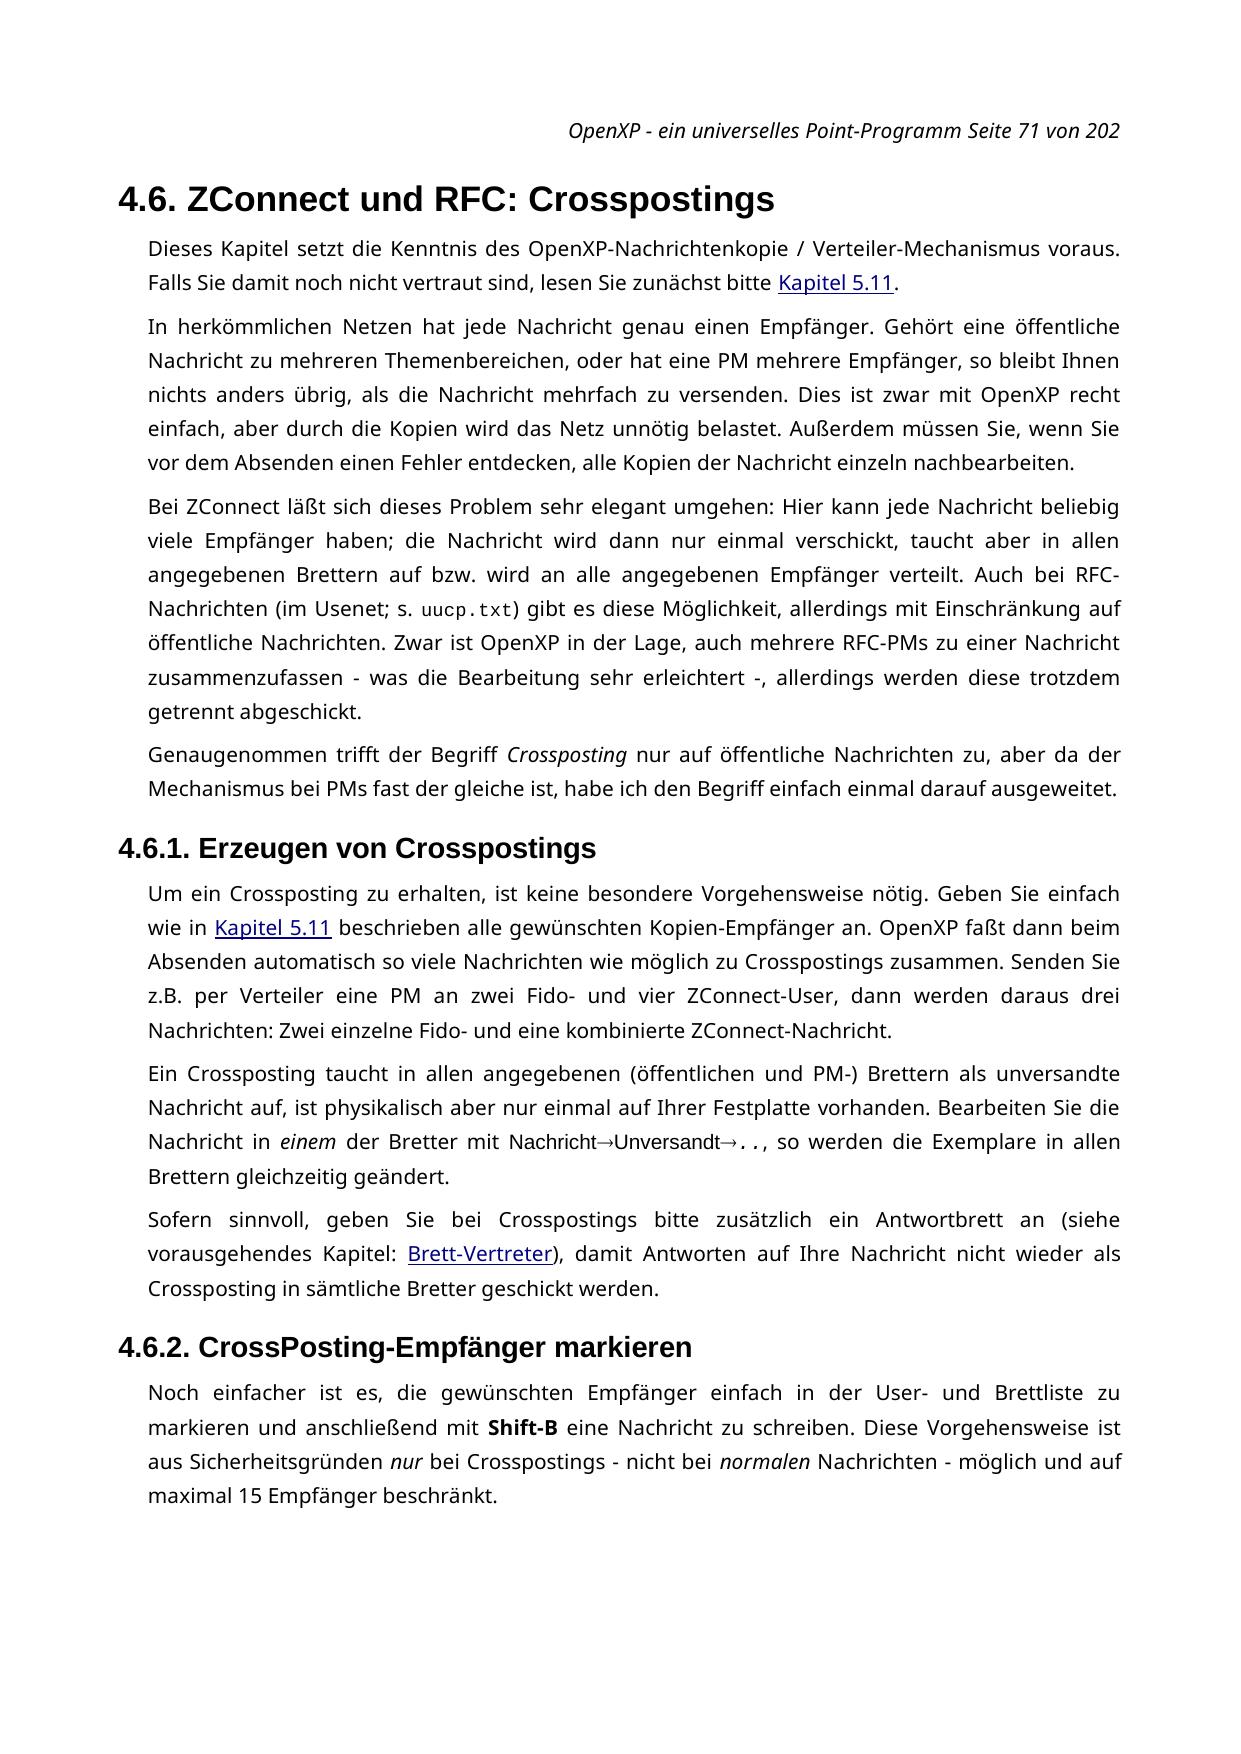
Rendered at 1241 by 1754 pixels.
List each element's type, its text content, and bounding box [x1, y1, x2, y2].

text Ein Crossposting taucht in allen angegebenen (öffentlichen und PM-) Brettern als unversandte Nachricht auf, ist physikalisch aber nur einmal auf Ihrer Festplatte vorhanden. Bearbeiten Sie die Nachricht in einem der Bretter mit Nachricht®Unversandt®.., so werden die Exemplare in allen Brettern gleichzeitig geändert. [148, 1059, 1122, 1190]
subtitle 4.6. ZConnect und RFC: Crosspostings [118, 173, 1122, 219]
text Dieses Kapitel setzt die Kenntnis des OpenXP-Nachrichtenkopie / Verteiler-Mechanismus voraus. Falls Sie damit noch nicht vertraut sind, lesen Sie zunächst bitte Kapitel 5.11. [148, 234, 1122, 297]
text Um ein Crossposting zu erhalten, ist keine besondere Vorgehensweise nötig. Geben Sie einfach wie in Kapitel 5.11 beschrieben alle gewünschten Kopien-Empfänger an. OpenXP faßt dann beim Absenden automatisch so viele Nachrichten wie möglich zu Crosspostings zusammen. Senden Sie z.B. per Verteiler eine PM an zwei Fido- und vier ZConnect-User, dann werden daraus drei Nachrichten: Zwei einzelne Fido- und eine kombinierte ZConnect-Nachricht. [148, 879, 1122, 1044]
text Sofern sinnvoll, geben Sie bei Crosspostings bitte zusätzlich ein Antwortbrett an (siehe vorausgehendes Kapitel: Brett-Vertreter), damit Antworten auf Ihre Nachricht nicht wieder als Crossposting in sämtliche Bretter geschickt werden. [148, 1205, 1122, 1302]
text Genaugenommen trifft der Begriff Crossposting nur auf öffentliche Nachrichten zu, aber da der Mechanismus bei PMs fast der gleiche ist, habe ich den Begriff einfach einmal darauf ausgeweitet. [148, 740, 1122, 803]
subtitle 4.6.1. Erzeugen von Crosspostings [118, 825, 1122, 864]
text In herkömmlichen Netzen hat jede Nachricht genau einen Empfänger. Gehört eine öffentliche Nachricht zu mehreren Themenbereichen, oder hat eine PM mehrere Empfänger, so bleibt Ihnen nichts anders übrig, als die Nachricht mehrfach zu versenden. Dies ist zwar mit OpenXP recht einfach, aber durch die Kopien wird das Netz unnötig belastet. Außerdem müssen Sie, wenn Sie vor dem Absenden einen Fehler entdecken, alle Kopien der Nachricht einzeln nachbearbeiten. [148, 312, 1122, 477]
text Bei ZConnect läßt sich dieses Problem sehr elegant umgehen: Hier kann jede Nachricht beliebig viele Empfänger haben; die Nachricht wird dann nur einmal verschickt, taucht aber in allen angegebenen Brettern auf bzw. wird an alle angegebenen Empfänger verteilt. Auch bei RFC-Nachrichten (im Usenet; s. uucp.txt) gibt es diese Möglichkeit, allerdings mit Einschränkung auf öffentliche Nachrichten. Zwar ist OpenXP in der Lage, auch mehrere RFC-PMs zu einer Nachricht zusammenzufassen - was die Bearbeitung sehr erleichtert -, allerdings werden diese trotzdem getrennt abgeschickt. [148, 492, 1122, 725]
subtitle 4.6.2. CrossPosting-Empfänger markieren [118, 1324, 1122, 1363]
text Noch einfacher ist es, die gewünschten Empfänger einfach in der User- und Brettliste zu markieren und anschließend mit Shift-B eine Nachricht zu schreiben. Diese Vorgehensweise ist aus Sicherheitsgründen nur bei Crosspostings - nicht bei normalen Nachrichten - möglich und auf maximal 15 Empfänger beschränkt. [148, 1378, 1122, 1509]
